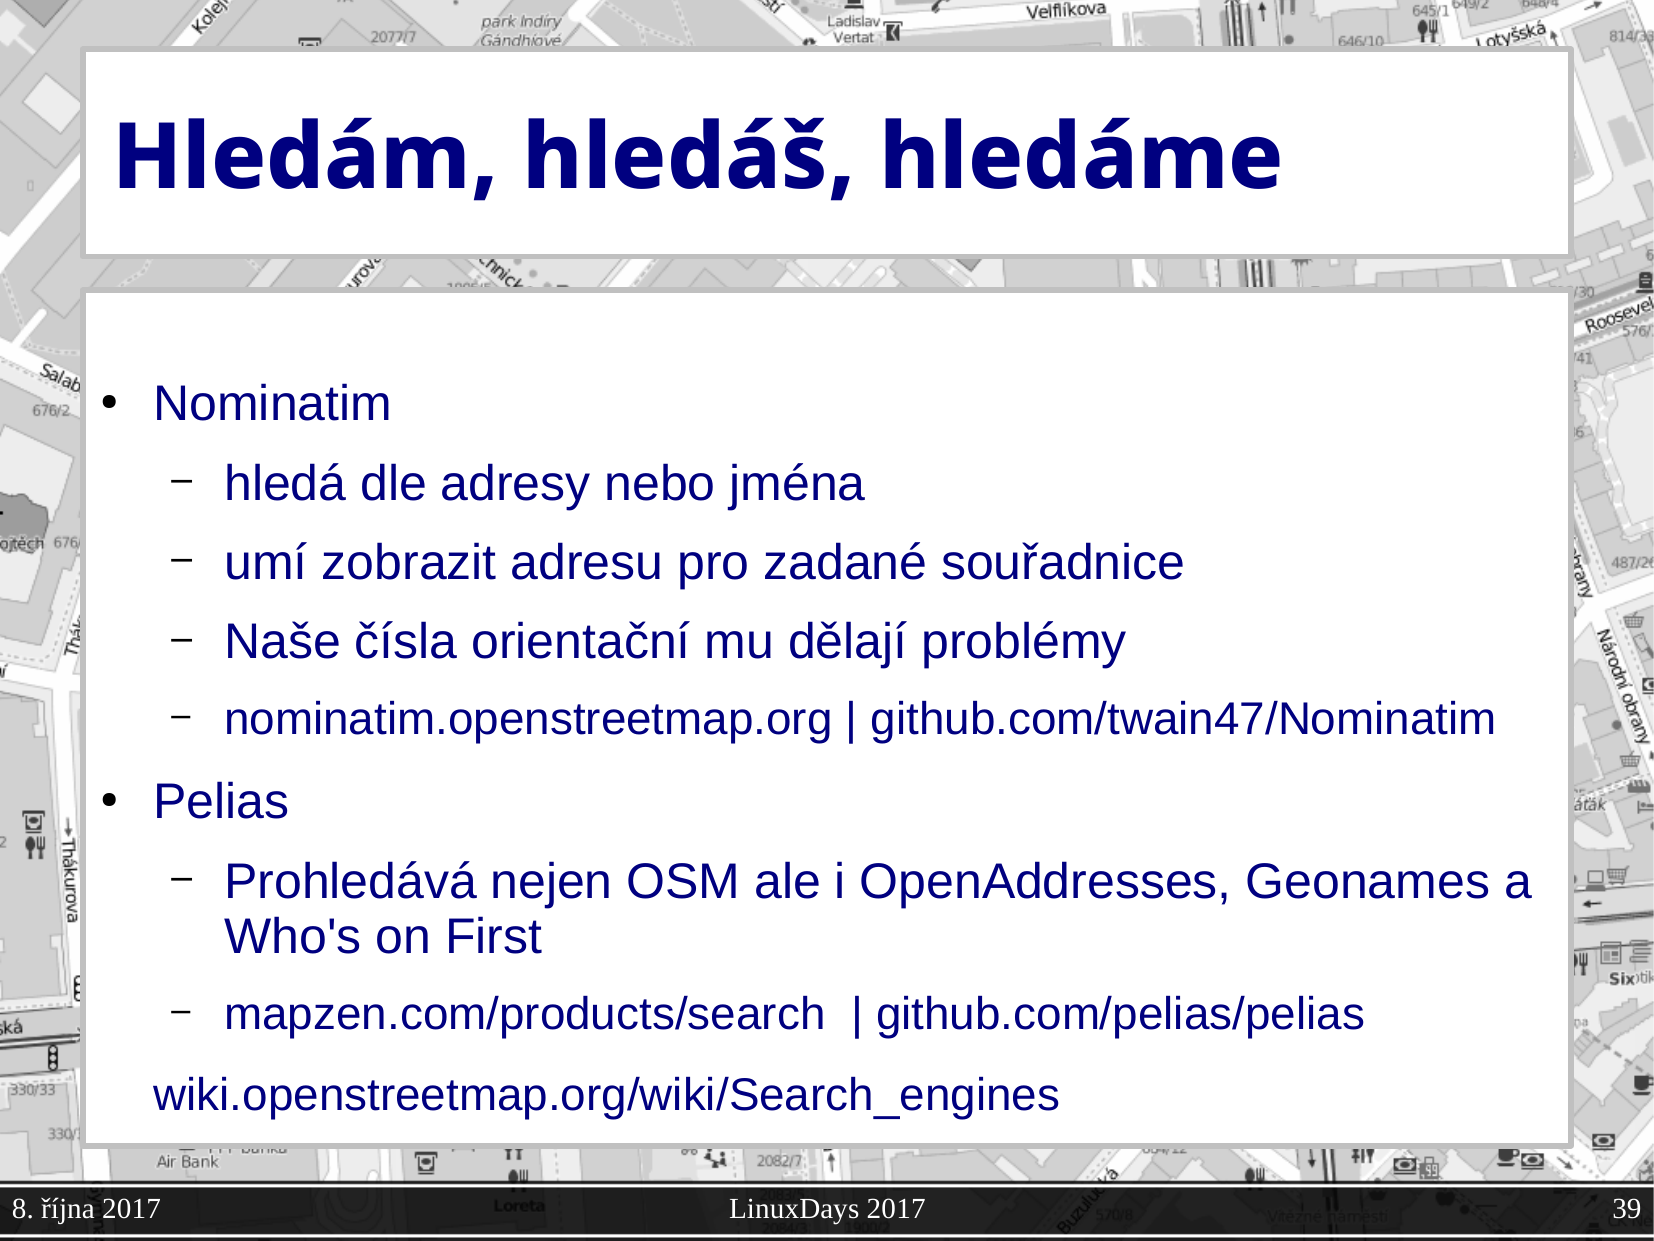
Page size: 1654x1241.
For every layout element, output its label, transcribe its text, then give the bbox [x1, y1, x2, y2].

list Nominatim hledá dle adresy nebo jména umí zobrazit adresu pro zadané souřadnice Naše čísla orientační mu dělají problémy nominatim.openstreetmap.org | github.com/twain47/Nominatim Pelias Prohledává nejen OSM ale i OpenAddresses, Geonames a Who's on First mapzen.com/products/search | github.com/pelias/pelias wiki.openstreetmap.org/wiki/Search_engines [82, 290, 1571, 1146]
picture [0, 0, 1654, 1241]
title Hledám, hledáš, hledáme [82, 49, 1571, 257]
